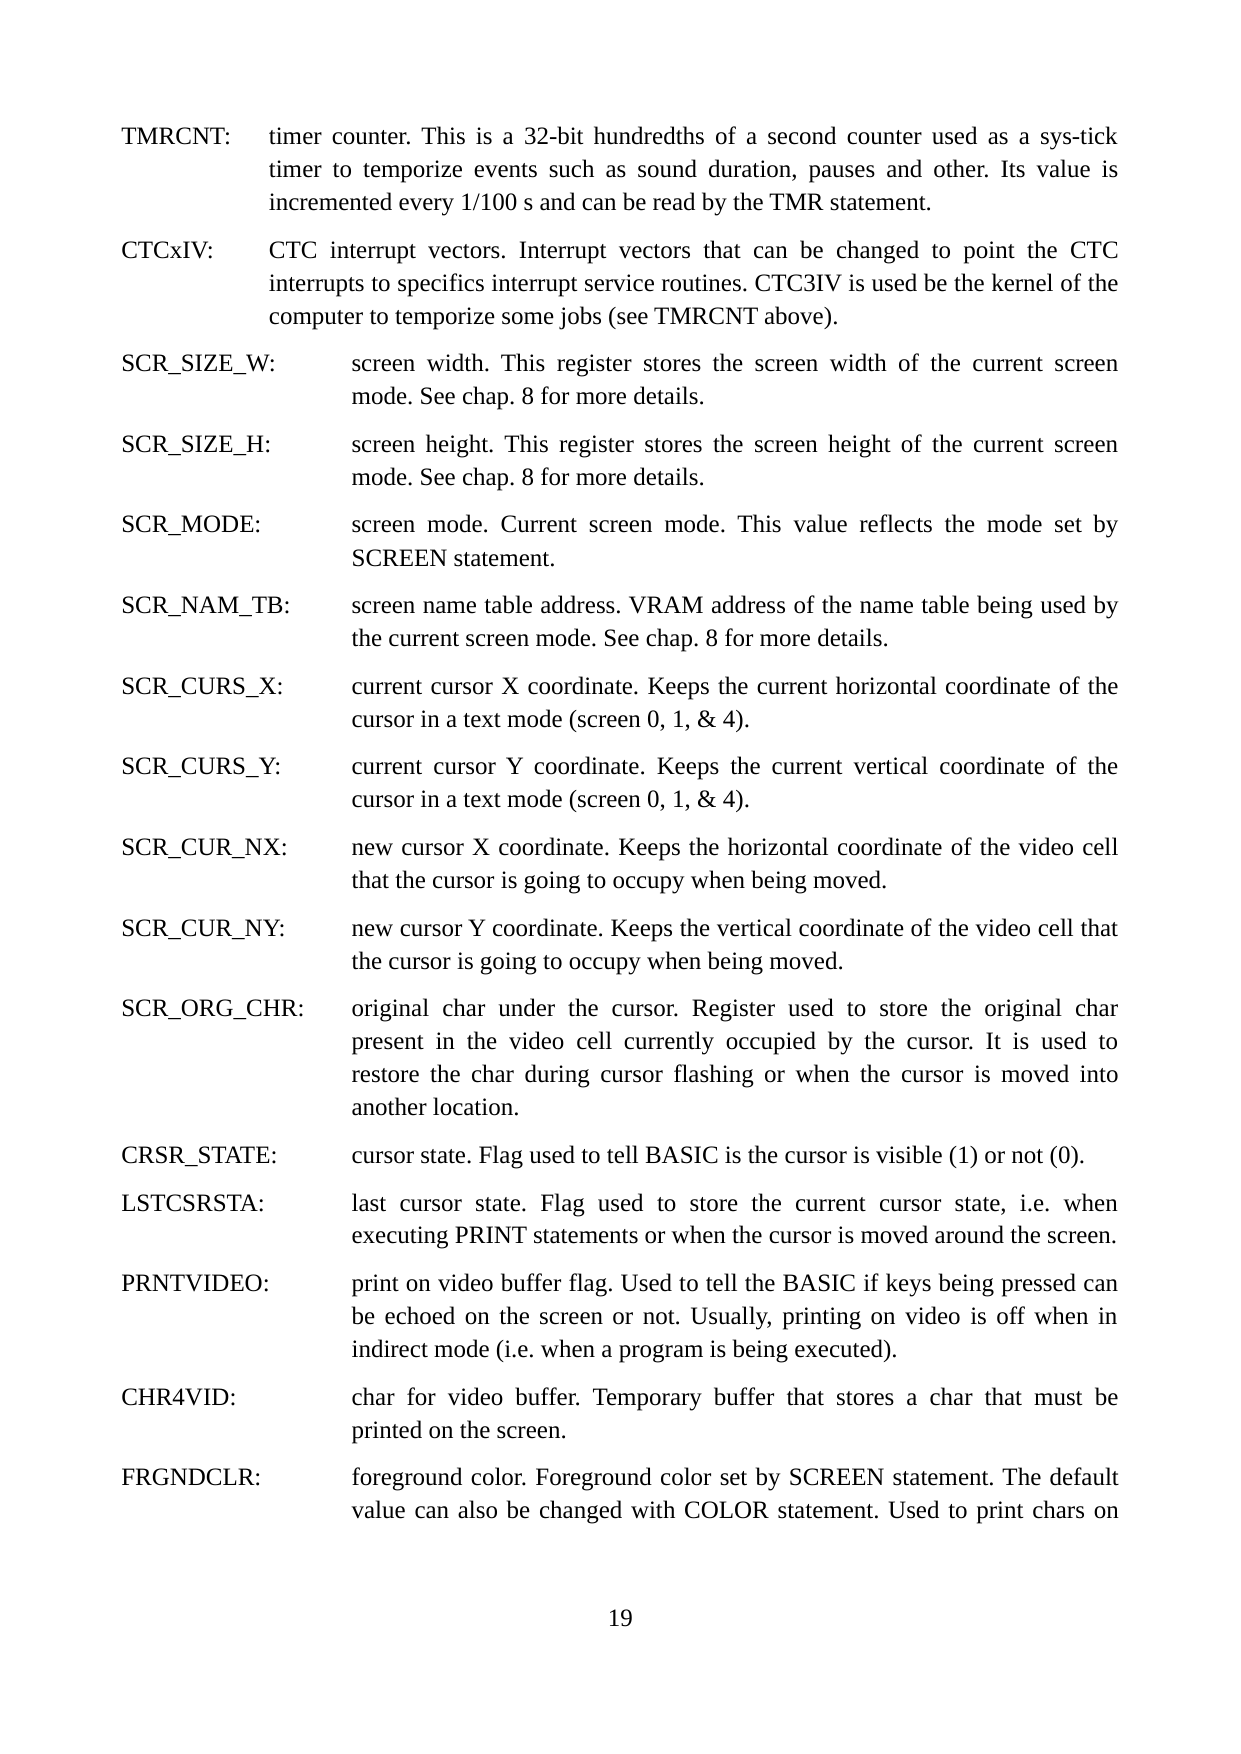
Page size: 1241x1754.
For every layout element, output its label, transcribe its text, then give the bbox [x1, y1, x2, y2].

text SCR_ORG_CHR: original char under the cursor. Register used to store the original char present in the video cell currently occupied by the cursor. It is used to restore the char during cursor flashing or when the cursor is moved into another location. [121, 993, 1119, 1121]
text SCR_CUR_NX: new cursor X coordinate. Keeps the horizontal coordinate of the video cell that the cursor is going to occupy when being moved. [121, 832, 1119, 894]
text SCR_CUR_NY: new cursor Y coordinate. Keeps the vertical coordinate of the video cell that the cursor is going to occupy when being moved. [121, 913, 1119, 974]
text SCR_SIZE_W: screen width. This register stores the screen width of the current screen mode. See chap. 8 for more details. [121, 348, 1119, 410]
text PRNTVIDEO: print on video buffer flag. Used to tell the BASIC if keys being pressed can be echoed on the screen or not. Usually, printing on video is off when in indirect mode (i.e. when a program is being executed). [121, 1268, 1119, 1363]
text FRGNDCLR: foreground color. Foreground color set by SCREEN statement. The default value can also be changed with COLOR statement. Used to print chars on [121, 1462, 1119, 1524]
text SCR_MODE: screen mode. Current screen mode. This value reflects the mode set by SCREEN statement. [121, 509, 1119, 571]
text SCR_NAM_TB: screen name table address. VRAM address of the name table being used by the current screen mode. See chap. 8 for more details. [121, 590, 1119, 652]
text CHR4VID: char for video buffer. Temporary buffer that stores a char that must be printed on the screen. [121, 1382, 1119, 1444]
text CTCxIV: CTC interrupt vectors. Interrupt vectors that can be changed to point the CTC interrupts to specifics interrupt service routines. CTC3IV is used be the kernel of the computer to temporize some jobs (see TMRCNT above). [121, 235, 1119, 329]
text SCR_CURS_Y: current cursor Y coordinate. Keeps the current vertical coordinate of the cursor in a text mode (screen 0, 1, & 4). [121, 751, 1119, 813]
text TMRCNT: timer counter. This is a 32-bit hundredths of a second counter used as a sys-tick timer to temporize events such as sound duration, pauses and other. Its value is incremented every 1/100 s and can be read by the TMR statement. [121, 121, 1119, 216]
text CRSR_STATE: cursor state. Flag used to tell BASIC is the cursor is visible (1) or not (0). [121, 1140, 1119, 1169]
text LSTCSRSTA: last cursor state. Flag used to store the current cursor state, i.e. when executing PRINT statements or when the cursor is moved around the screen. [121, 1188, 1119, 1249]
text SCR_SIZE_H: screen height. This register stores the screen height of the current screen mode. See chap. 8 for more details. [121, 429, 1119, 491]
text SCR_CURS_X: current cursor X coordinate. Keeps the current horizontal coordinate of the cursor in a text mode (screen 0, 1, & 4). [121, 671, 1119, 733]
